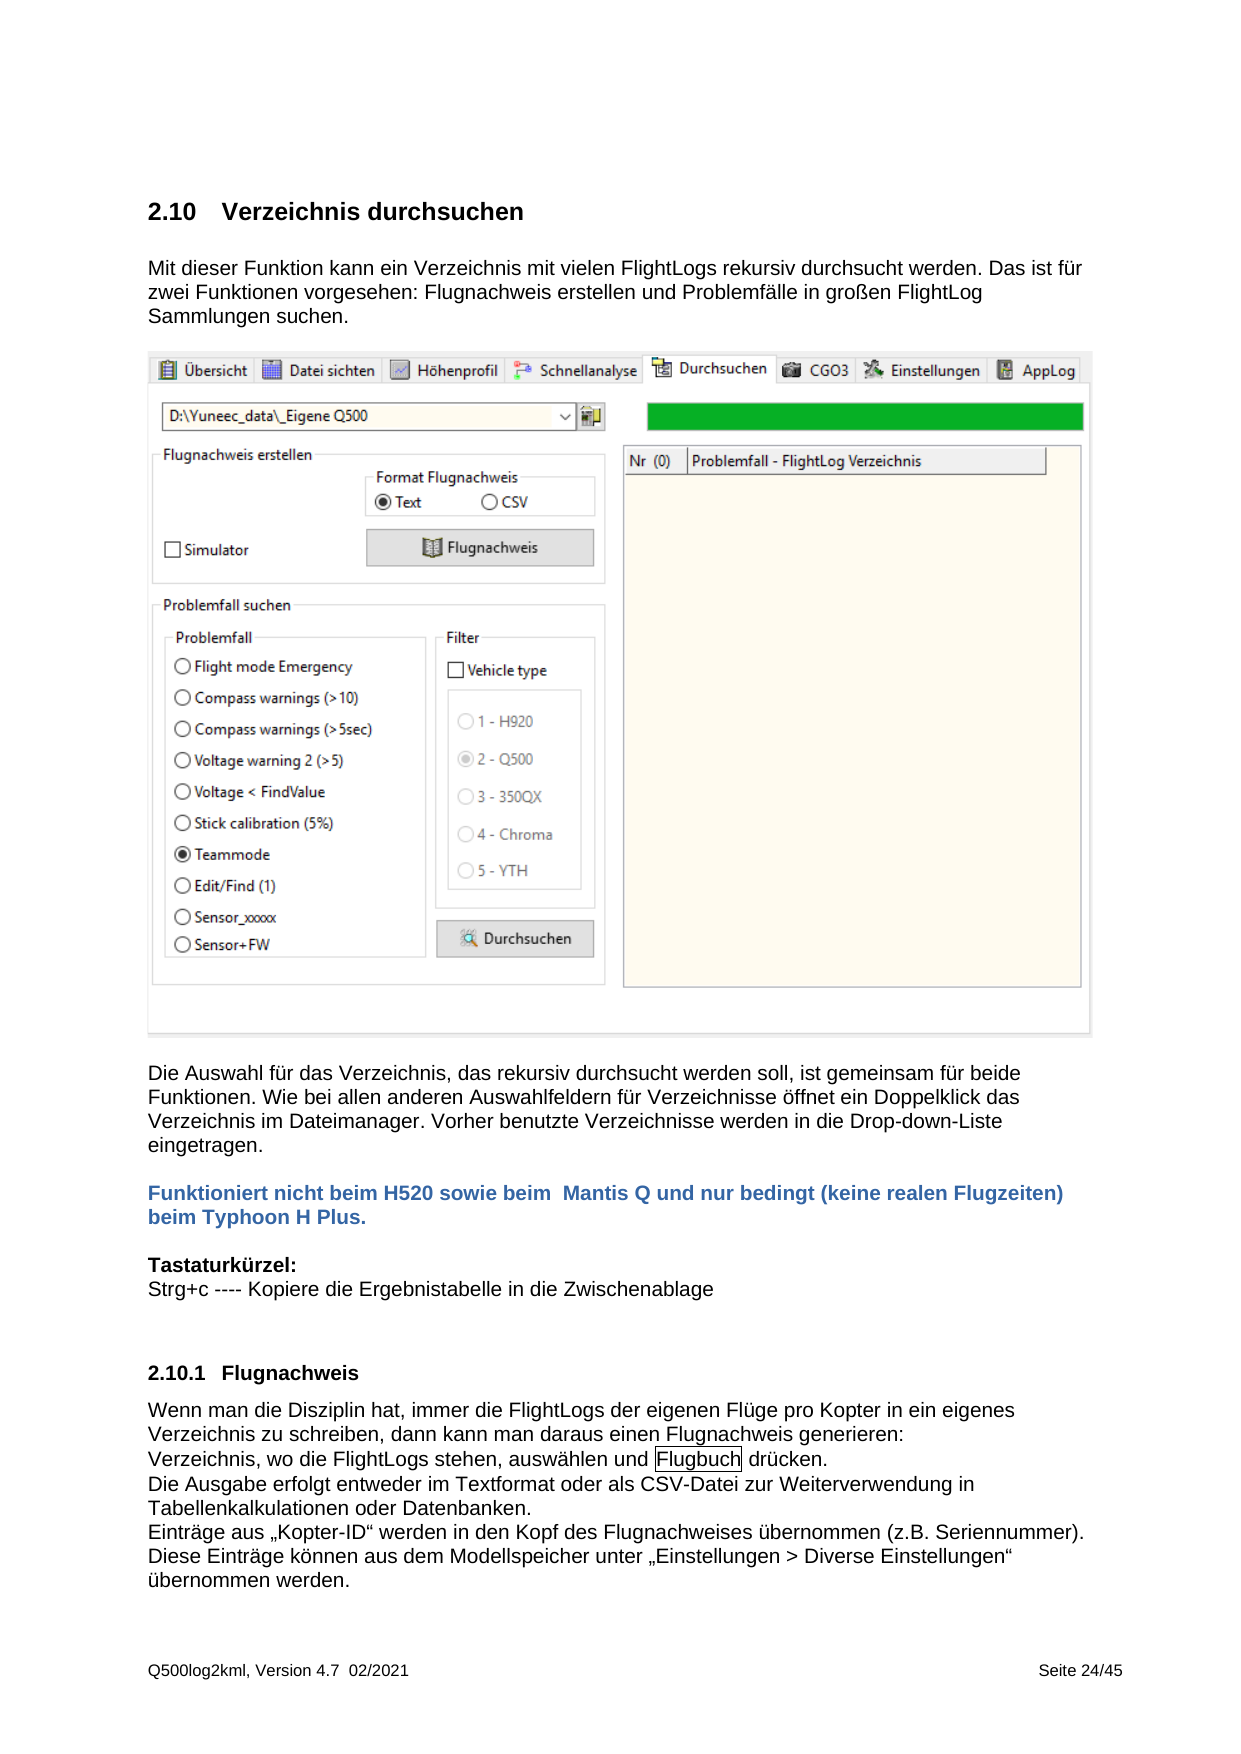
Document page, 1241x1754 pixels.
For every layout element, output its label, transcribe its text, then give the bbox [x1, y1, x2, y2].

text Mit dieser Funktion kann ein Verzeichnis mit vielen FlightLogs rekursiv durchsucht werden. Das ist für zwei Funktionen vorgesehen: Flugnachweis erstellen und Problemfälle in großen FlightLog Sammlungen suchen. [148, 256, 1093, 327]
text Wenn man die Disziplin hat, immer die FlightLogs der eigenen Flüge pro Kopter in ein eigenes Verzeichnis zu schreiben, dann kann man daraus einen Flugnachweis generieren: [148, 1398, 1093, 1446]
text Flugbuch [656, 1447, 741, 1471]
subtitle Verzeichnis durchsuchen [148, 197, 1093, 225]
text Die Ausgabe erfolgt entweder im Textformat oder als CSV-Datei zur Weiterverwendung in Tabellenkalkulationen oder Datenbanken. [148, 1472, 1093, 1519]
text Verzeichnis, wo die FlightLogs stehen, auswählen und [148, 1446, 655, 1472]
subtitle Flugnachweis [148, 1361, 1093, 1385]
text Einträge aus „Kopter-ID“ werden in den Kopf des Flugnachweises übernommen (z.B. Seriennummer). Diese Einträge können aus dem Modellspeicher unter „Einstellungen > Diverse Einstellungen“ übernommen werden. [148, 1519, 1093, 1591]
text Tastaturkürzel: [148, 1253, 1093, 1277]
text Strg+c ---- Kopiere die Ergebnistabelle in die Zwischenablage [148, 1277, 1093, 1301]
text drücken. [742, 1446, 1093, 1472]
picture [147, 351, 1093, 1038]
text Funktioniert nicht beim H520 sowie beim Mantis Q und nur bedingt (keine realen Flugzeiten) beim Typhoon H Plus. [148, 1181, 1093, 1229]
text Die Auswahl für das Verzeichnis, das rekursiv durchsucht werden soll, ist gemeinsam für beide Funktionen. Wie bei allen anderen Auswahlfeldern für Verzeichnisse öffnet ein Doppelklick das Verzeichnis im Dateimanager. Vorher benutzte Verzeichnisse werden in die Drop-down-Liste eingetragen. [148, 1061, 1093, 1157]
